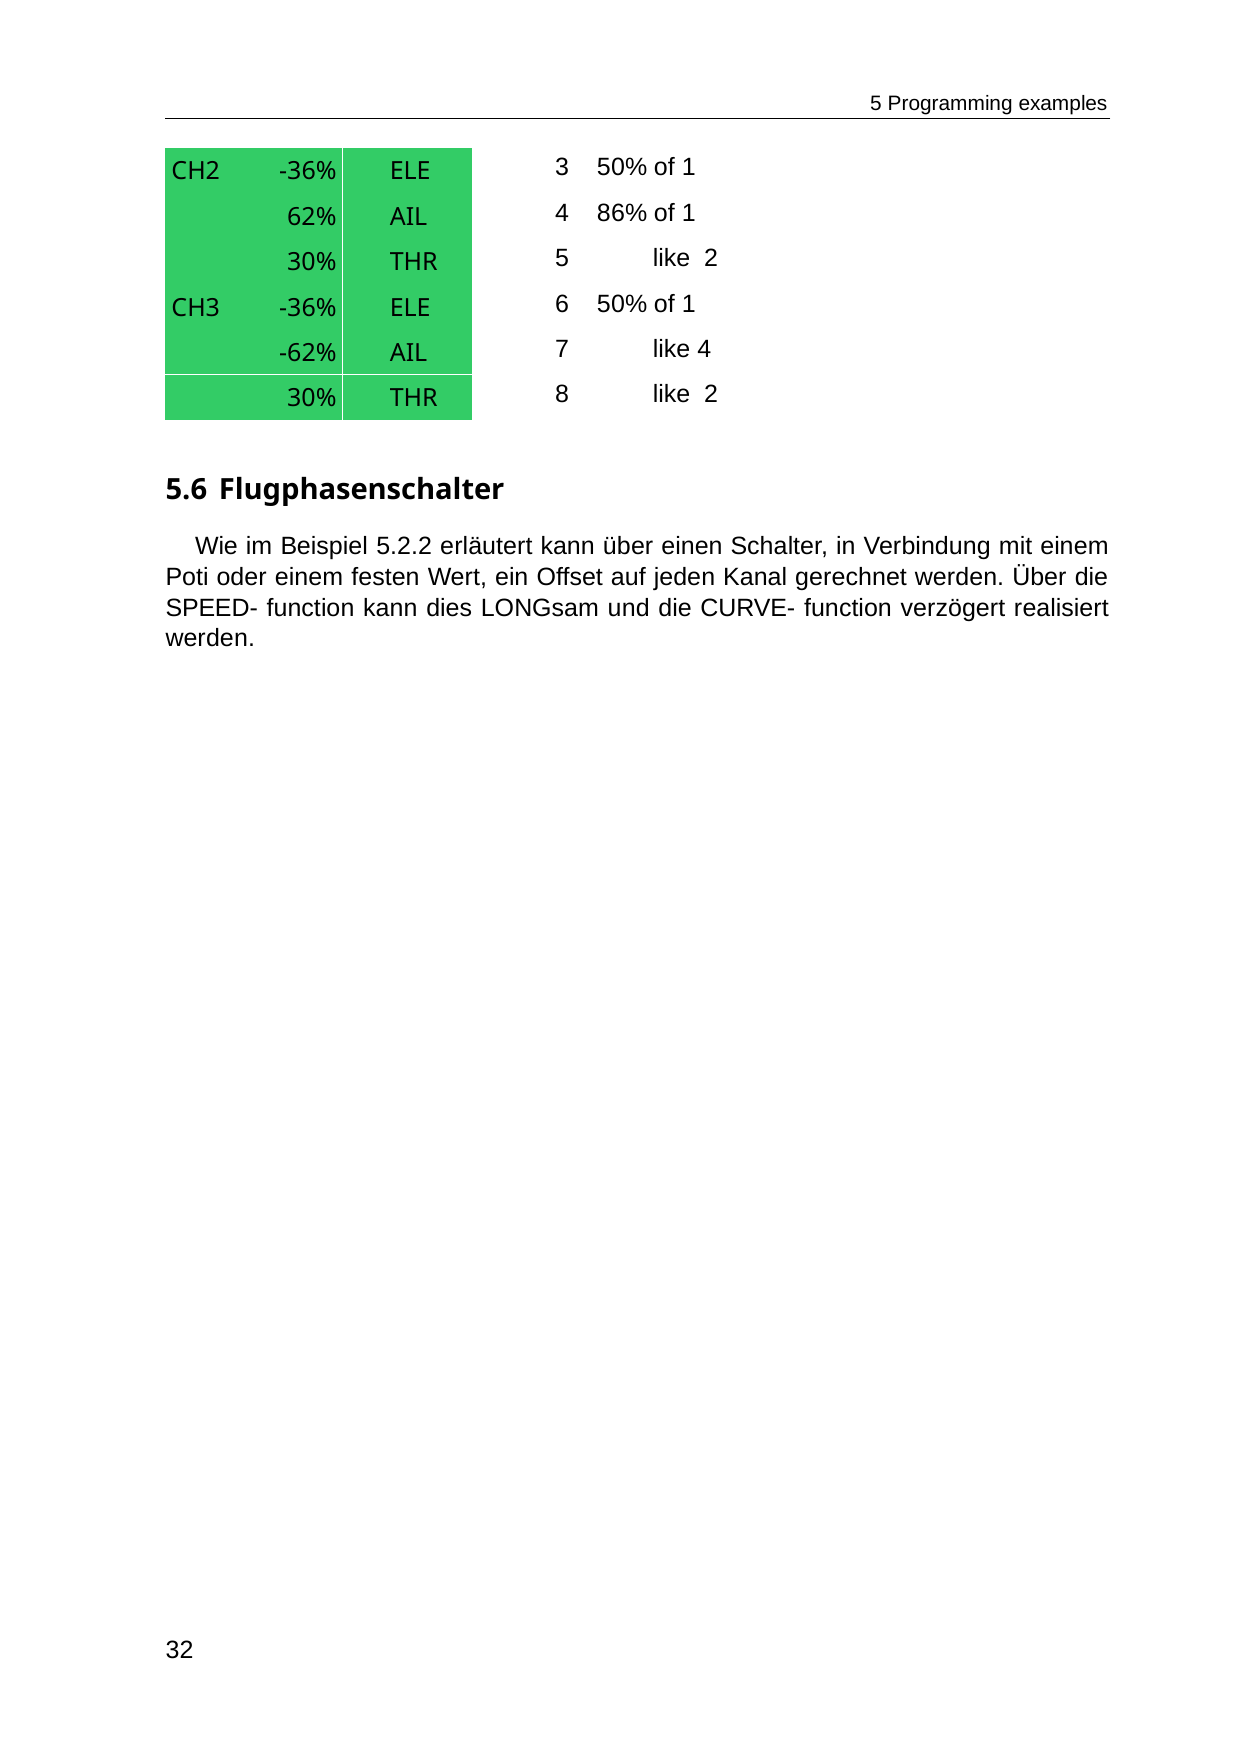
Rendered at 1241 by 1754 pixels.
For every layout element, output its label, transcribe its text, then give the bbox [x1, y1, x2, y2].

table_cell [473, 148, 549, 193]
table_cell AIL [384, 193, 472, 238]
table_cell 62% [248, 193, 342, 238]
table_cell 5 like 2 [549, 238, 1110, 284]
table_cell [165, 375, 248, 420]
table_cell [473, 284, 549, 329]
table_cell 6 50% of 1 [549, 284, 1110, 329]
table_cell [343, 238, 384, 284]
table_cell [165, 329, 248, 374]
table_cell 30% [248, 375, 342, 420]
table_cell ELE [384, 284, 472, 329]
subtitle Flugphasenschalter [165, 468, 1110, 508]
table_cell -36% [248, 148, 342, 193]
table_cell [165, 193, 248, 238]
table_cell THR [384, 375, 472, 420]
table_cell 3 50% of 1 [549, 148, 1110, 193]
table_cell CH3 [165, 284, 248, 329]
table_cell [473, 238, 549, 284]
table_cell [343, 193, 384, 238]
table_cell [343, 284, 384, 329]
table_cell [343, 148, 384, 193]
table_cell ELE [384, 148, 472, 193]
table_cell 8 like 2 [549, 375, 1110, 420]
table_cell [343, 375, 384, 420]
table_cell THR [384, 238, 472, 284]
table_cell AIL [384, 329, 472, 374]
table_cell [473, 329, 549, 374]
table_cell 4 86% of 1 [549, 193, 1110, 238]
text Wie im Beispiel 5.2.2 erläutert kann über einen Schalter, in Verbindung mit einem Poti oder einem festen Wert, ein Offset auf jeden Kanal gerechnet werden. Über die SPEED- function kann dies LONGsam und die CURVE- function verzögert realisiert werden. [165, 532, 1110, 652]
table_cell [473, 193, 549, 238]
table_cell 30% [248, 238, 342, 284]
table_cell -62% [248, 329, 342, 374]
table_cell [473, 375, 549, 420]
table_cell 7 like 4 [549, 329, 1110, 374]
table_cell -36% [248, 284, 342, 329]
table_cell [165, 238, 248, 284]
table_cell CH2 [165, 148, 248, 193]
table_cell [343, 329, 384, 374]
